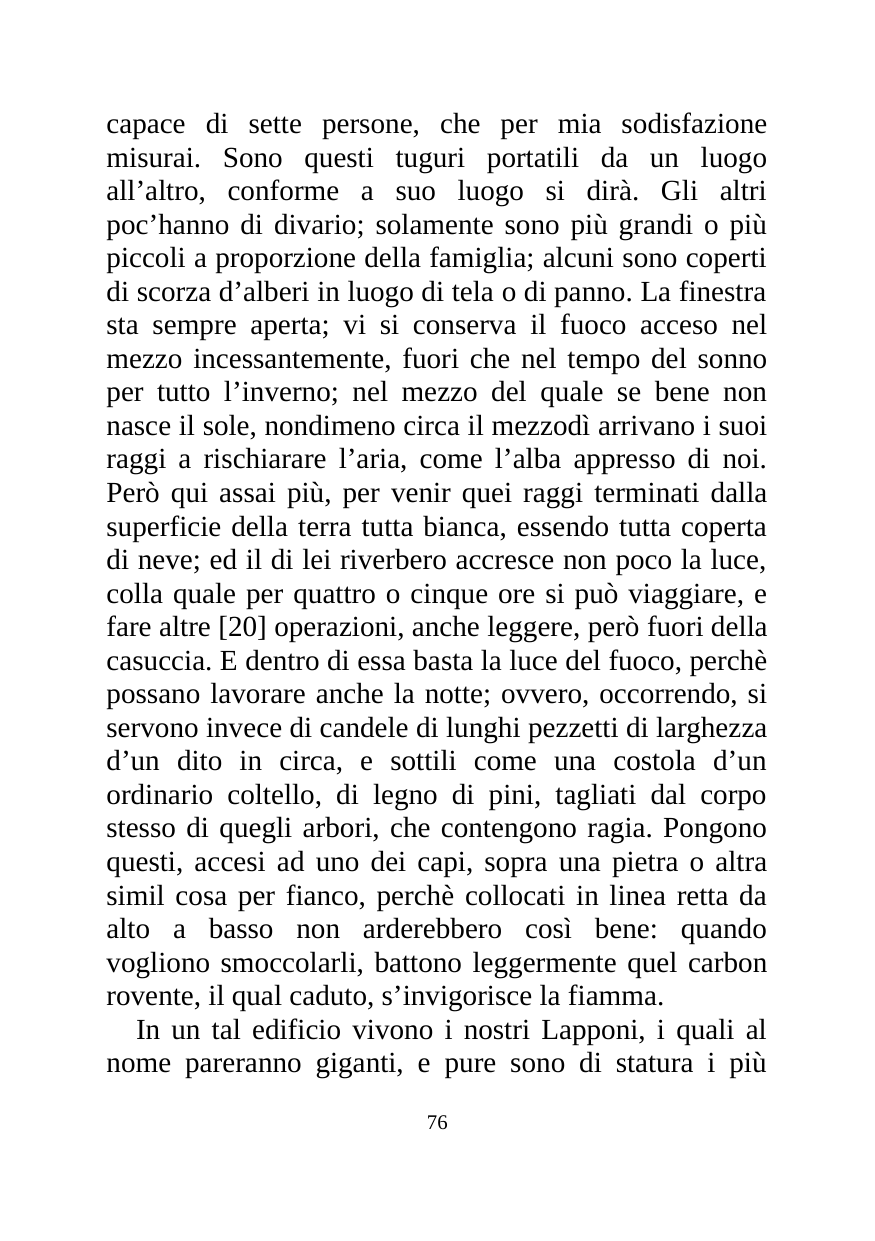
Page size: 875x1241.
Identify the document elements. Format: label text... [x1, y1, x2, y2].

text In un tal edificio vivono i nostri Lapponi, i quali al nome pareranno giganti, e pure sono di statura i più [106, 1012, 768, 1079]
text capace di sette persone, che per mia sodisfazione misurai. Sono questi tuguri portatili da un luogo all’altro, conforme a suo luogo si dirà. Gli altri poc’hanno di divario; solamente sono più grandi o più piccoli a proporzione della famiglia; alcuni sono coperti di scorza d’alberi in luogo di tela o di panno. La finestra sta sempre aperta; vi si conserva il fuoco acceso nel mezzo incessantemente, fuori che nel tempo del sonno per tutto l’inverno; nel mezzo del quale se bene non nasce il sole, nondimeno circa il mezzodì arrivano i suoi raggi a rischiarare l’aria, come l’alba appresso di noi. Però qui assai più, per venir quei raggi terminati dalla superficie della terra tutta bianca, essendo tutta coperta di neve; ed il di lei riverbero accresce non poco la luce, colla quale per quattro o cinque ore si può viaggiare, e fare altre [20] operazioni, anche leggere, però fuori della casuccia. E dentro di essa basta la luce del fuoco, perchè possano lavorare anche la notte; ovvero, occorrendo, si servono invece di candele di lunghi pezzetti di larghezza d’un dito in circa, e sottili come una costola d’un ordinario coltello, di legno di pini, tagliati dal corpo stesso di quegli arbori, che contengono ragia. Pongono questi, accesi ad uno dei capi, sopra una pietra o altra simil cosa per fianco, perchè collocati in linea retta da alto a basso non arderebbero così bene: quando vogliono smoccolarli, battono leggermente quel carbon rovente, il qual caduto, s’invigorisce la fiamma. [106, 106, 768, 1012]
